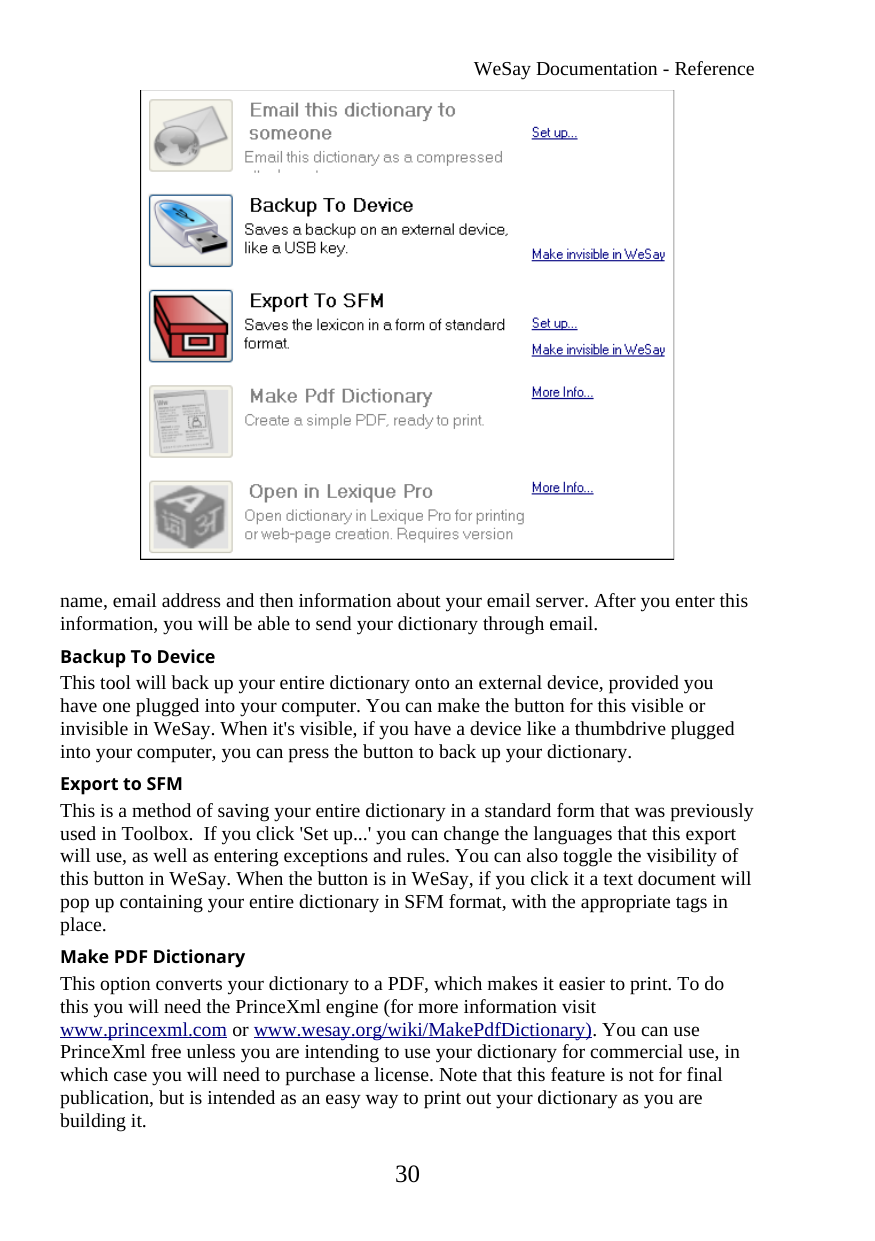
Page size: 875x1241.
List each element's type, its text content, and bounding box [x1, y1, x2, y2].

subtitle Export to SFM [60, 771, 754, 796]
text This option converts your dictionary to a PDF, which makes it easier to print. To do this you will need the PrinceXml engine (for more information visit www.princexml.com or www.wesay.org/wiki/MakePdfDictionary). You can use PrinceXml free unless you are intending to use your dictionary for commercial use, in which case you will need to purchase a license. Note that this feature is not for final publication, but is intended as an easy way to print out your dictionary as you are building it. [60, 972, 754, 1132]
subtitle Make PDF Dictionary [60, 944, 754, 969]
text This is a method of saving your entire dictionary in a standard form that was previously used in Toolbox. If you click 'Set up...' you can change the languages that this export will use, as well as entering exceptions and rules. You can also toggle the visibility of this button in WeSay. When the button is in WeSay, if you click it a text document will pop up containing your entire dictionary in SFM format, with the appropriate tags in place. [60, 799, 754, 936]
text name, email address and then information about your email server. After you enter this information, you will be able to send your dictionary through email. [60, 560, 754, 635]
text This tool will back up your entire dictionary onto an external device, provided you have one plugged into your computer. You can make the button for this visible or invisible in WeSay. When it's visible, if you have a device like a thumbdrive plugged into your computer, you can press the button to back up your dictionary. [60, 671, 754, 762]
picture [140, 90, 675, 560]
subtitle Backup To Device [60, 644, 754, 668]
